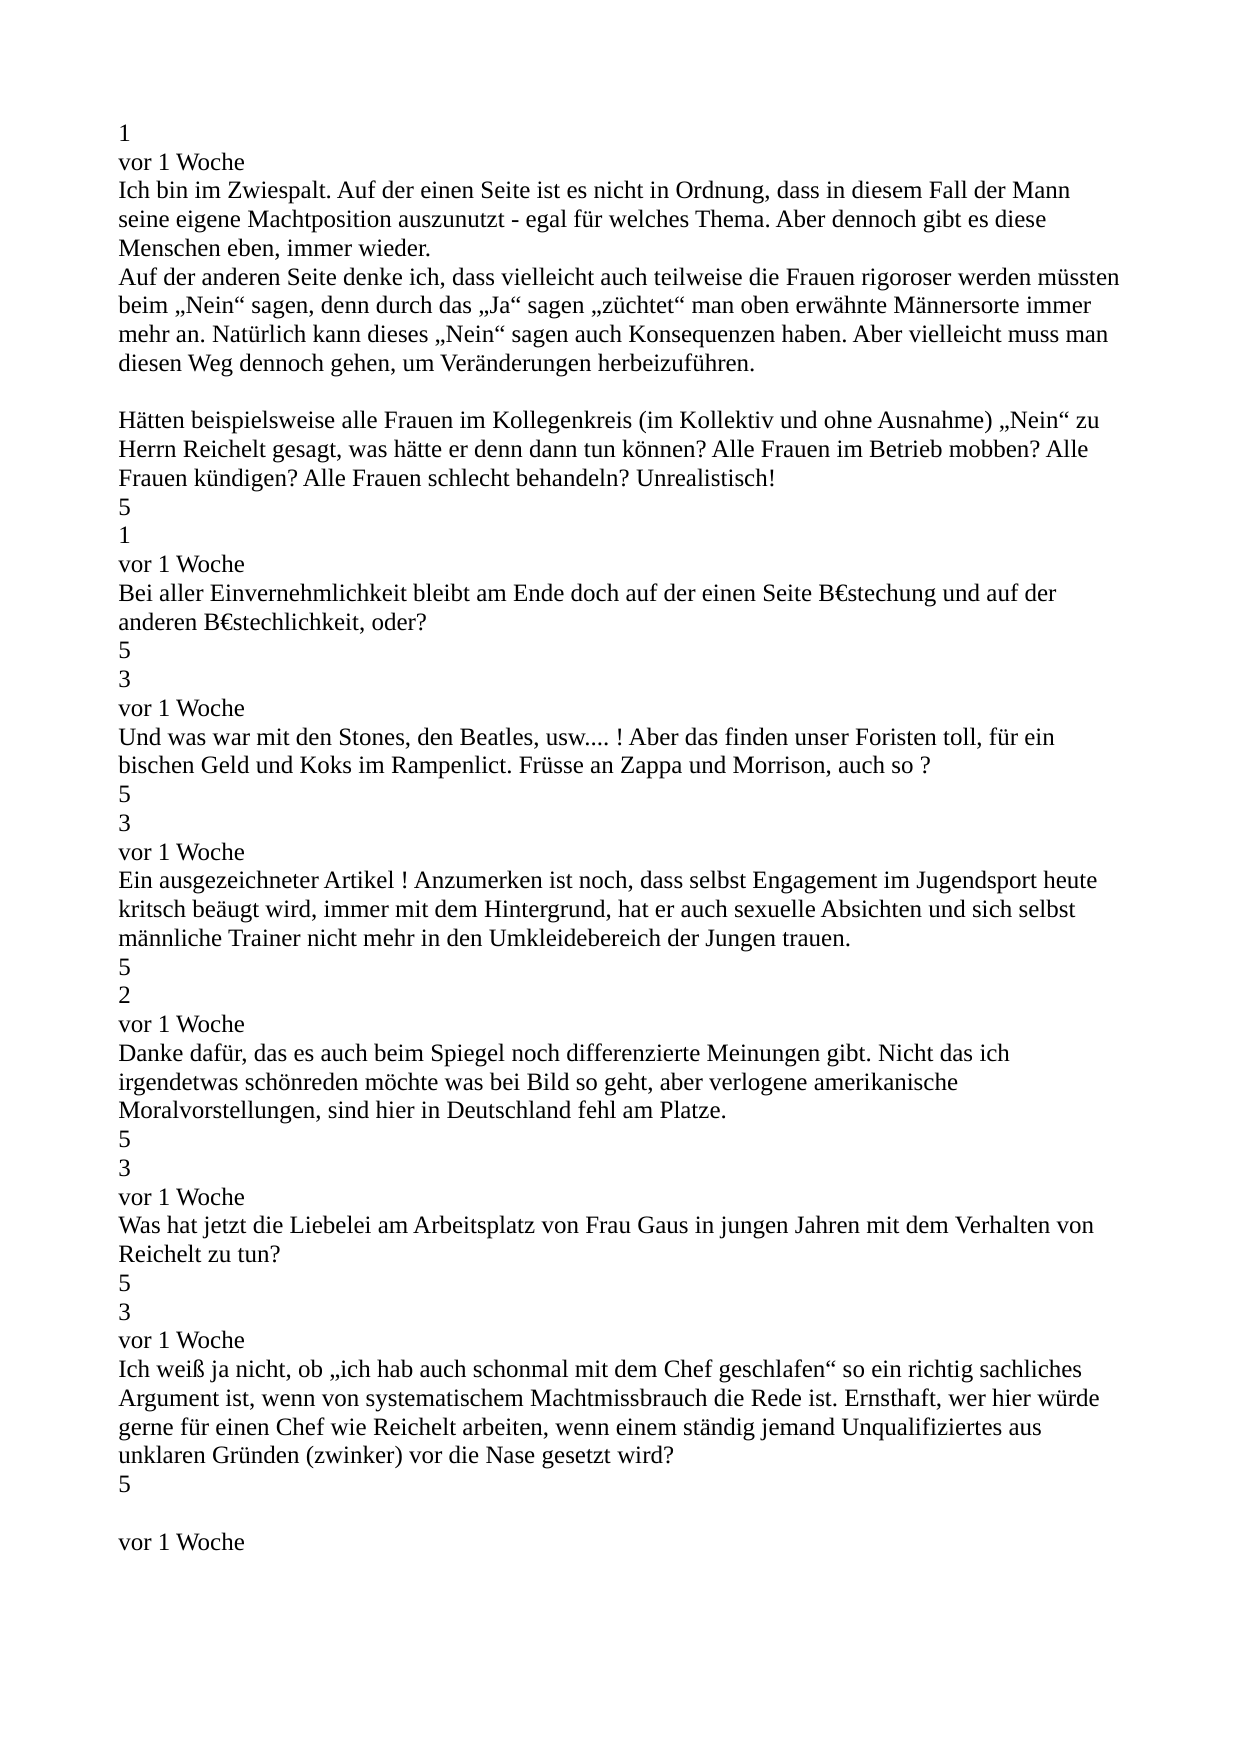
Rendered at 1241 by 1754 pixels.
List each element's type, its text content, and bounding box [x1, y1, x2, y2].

text Ich bin im Zwiespalt. Auf der einen Seite ist es nicht in Ordnung, dass in diesem Fall der Mann seine eigene Machtposition auszunutzt - egal für welches Thema. Aber dennoch gibt es diese Menschen eben, immer wieder. [118, 176, 1122, 262]
text Bei aller Einvernehmlichkeit bleibt am Ende doch auf der einen Seite B€stechung und auf der anderen B€stechlichkeit, oder? [118, 578, 1122, 636]
text 3 [118, 664, 1122, 693]
text 5 [118, 1268, 1122, 1297]
text Was hat jetzt die Liebelei am Arbeitsplatz von Frau Gaus in jungen Jahren mit dem Verhalten von Reichelt zu tun? [118, 1211, 1122, 1268]
text 5 [118, 779, 1122, 808]
text vor 1 Woche [118, 693, 1122, 722]
text 2 [118, 981, 1122, 1009]
text vor 1 Woche [118, 1527, 1122, 1556]
text 5 [118, 636, 1122, 664]
text 3 [118, 1297, 1122, 1326]
text Ein ausgezeichneter Artikel ! Anzumerken ist noch, dass selbst Engagement im Jugendsport heute kritsch beäugt wird, immer mit dem Hintergrund, hat er auch sexuelle Absichten und sich selbst männliche Trainer nicht mehr in den Umkleidebereich der Jungen trauen. [118, 866, 1122, 952]
text vor 1 Woche [118, 549, 1122, 578]
text vor 1 Woche [118, 1009, 1122, 1038]
text vor 1 Woche [118, 1326, 1122, 1354]
text Danke dafür, das es auch beim Spiegel noch differenzierte Meinungen gibt. Nicht das ich irgendetwas schönreden möchte was bei Bild so geht, aber verlogene amerikanische Moralvorstellungen, sind hier in Deutschland fehl am Platze. [118, 1038, 1122, 1124]
text Ich weiß ja nicht, ob „ich hab auch schonmal mit dem Chef geschlafen“ so ein richtig sachliches Argument ist, wenn von systematischem Machtmissbrauch die Rede ist. Ernsthaft, wer hier würde gerne für einen Chef wie Reichelt arbeiten, wenn einem ständig jemand Unqualifiziertes aus unklaren Gründen (zwinker) vor die Nase gesetzt wird? [118, 1354, 1122, 1469]
text vor 1 Woche [118, 837, 1122, 866]
text Auf der anderen Seite denke ich, dass vielleicht auch teilweise die Frauen rigoroser werden müssten beim „Nein“ sagen, denn durch das „Ja“ sagen „züchtet“ man oben erwähnte Männersorte immer mehr an. Natürlich kann dieses „Nein“ sagen auch Konsequenzen haben. Aber vielleicht muss man diesen Weg dennoch gehen, um Veränderungen herbeizuführen. [118, 262, 1122, 377]
text 3 [118, 808, 1122, 837]
text 1 [118, 521, 1122, 549]
text 3 [118, 1153, 1122, 1182]
text 5 [118, 492, 1122, 521]
text vor 1 Woche [118, 1182, 1122, 1211]
text 1 [118, 118, 1122, 147]
text Hätten beispielsweise alle Frauen im Kollegenkreis (im Kollektiv und ohne Ausnahme) „Nein“ zu Herrn Reichelt gesagt, was hätte er denn dann tun können? Alle Frauen im Betrieb mobben? Alle Frauen kündigen? Alle Frauen schlecht behandeln? Unrealistisch! [118, 406, 1122, 492]
text 5 [118, 952, 1122, 981]
text 5 [118, 1124, 1122, 1153]
text 5 [118, 1469, 1122, 1498]
text Und was war mit den Stones, den Beatles, usw.... ! Aber das finden unser Foristen toll, für ein bischen Geld und Koks im Rampenlict. Früsse an Zappa und Morrison, auch so ? [118, 722, 1122, 779]
text vor 1 Woche [118, 147, 1122, 176]
